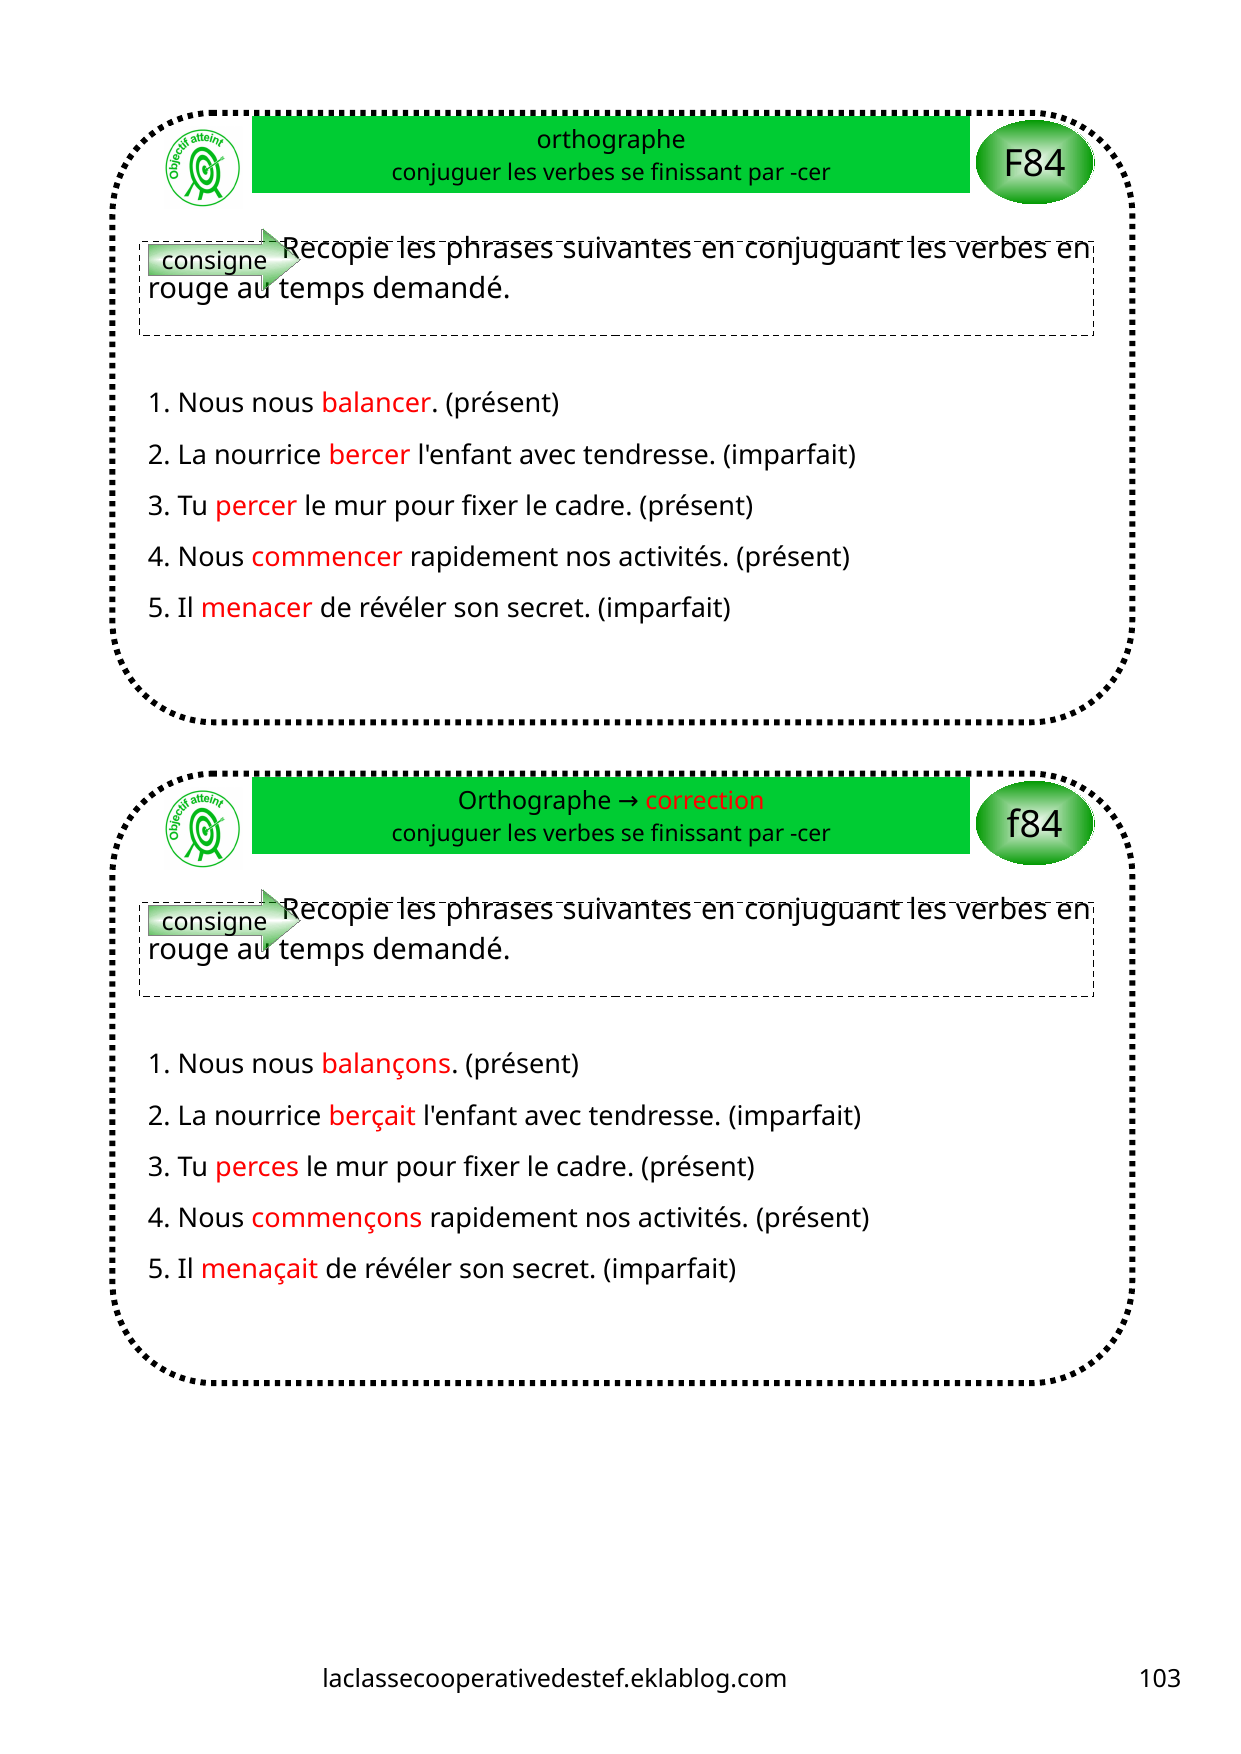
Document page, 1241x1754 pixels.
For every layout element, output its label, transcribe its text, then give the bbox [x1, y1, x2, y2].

table_cell [1098, 341, 1139, 669]
table_cell [1139, 341, 1182, 669]
table_cell [100, 973, 142, 1002]
picture [164, 787, 243, 870]
table_cell [1139, 777, 1182, 854]
table_header [1139, 88, 1182, 116]
table_cell [243, 854, 252, 869]
table_header [59, 88, 100, 116]
table_cell [1025, 825, 1035, 830]
table_cell [59, 116, 100, 193]
table_cell 1. Nous nous balançons. (présent) 2. La nourrice berçait l'enfant avec tendresse. (imparfait) 3. Tu perces le mur pour fixer le cadre. (présent) 4. Nous commençons rapidement nos activités. (présent) 5. Il menaçait de révéler son secret. (imparfait) [142, 1002, 1097, 1329]
table_header [142, 88, 252, 116]
table_cell [100, 883, 142, 973]
table_cell [1139, 313, 1182, 341]
table_cell [1098, 116, 1139, 193]
table_cell [100, 116, 142, 193]
table_header [142, 749, 252, 777]
table_cell [59, 669, 100, 720]
table_cell [248, 1330, 991, 1381]
table_cell [59, 973, 100, 1002]
table_cell [142, 669, 248, 720]
table_cell [59, 854, 100, 882]
table_cell [142, 193, 252, 222]
table_cell [1098, 1002, 1139, 1329]
table_header [1098, 749, 1139, 777]
table_cell [100, 777, 142, 854]
table_cell orthographe conjuguer les verbes se finissant par -cer [252, 116, 970, 193]
table_cell [252, 854, 970, 882]
table_cell [1139, 669, 1182, 720]
table_cell [100, 669, 142, 720]
table_cell [59, 193, 100, 222]
table_cell [100, 1002, 142, 1329]
table_cell [1037, 816, 1045, 830]
table_cell [1139, 222, 1182, 312]
table_cell [1139, 973, 1182, 1002]
table_cell [100, 1330, 142, 1381]
table_cell [142, 973, 1097, 1002]
table_cell [142, 1330, 248, 1381]
table_cell Recopie les phrases suivantes en conjuguant les verbes en rouge au temps demandé. [142, 222, 1097, 312]
table_cell [142, 313, 1097, 341]
table_cell [1098, 313, 1139, 341]
table_cell [1139, 883, 1182, 973]
table_cell [1098, 777, 1139, 854]
table_cell [1139, 1330, 1182, 1381]
table_cell [100, 193, 142, 222]
table_cell Recopie les phrases suivantes en conjuguant les verbes en rouge au temps demandé. [142, 883, 1097, 973]
table_cell [142, 854, 164, 869]
table_cell [1025, 816, 1034, 821]
table_cell [1098, 669, 1139, 720]
table_cell [970, 777, 1097, 854]
table_header [100, 749, 142, 777]
table_cell Orthographe → correction conjuguer les verbes se finissant par -cer [252, 777, 970, 854]
table_cell [248, 669, 991, 720]
table_cell [100, 854, 142, 882]
table_cell [1139, 1002, 1182, 1329]
table_cell [991, 669, 1097, 720]
table_cell [100, 341, 142, 669]
table_cell [1139, 193, 1182, 222]
table_cell [59, 1330, 100, 1381]
table_cell [1098, 973, 1139, 1002]
table_cell [1098, 193, 1139, 222]
table_cell [252, 193, 970, 222]
table_cell [100, 222, 142, 312]
picture [164, 126, 243, 209]
table_cell [59, 313, 100, 341]
table_cell [1098, 854, 1139, 882]
table_header [1139, 749, 1182, 777]
table_cell [970, 116, 1097, 193]
table_cell [142, 116, 252, 193]
table_cell [59, 1002, 100, 1329]
table_cell [59, 341, 100, 669]
table_cell [142, 870, 252, 882]
table_cell [991, 1330, 1097, 1381]
table_cell [1139, 116, 1182, 193]
table_cell [970, 193, 1097, 222]
table_cell [59, 883, 100, 973]
table_header [59, 749, 100, 777]
table_header [1098, 88, 1139, 116]
table_header [970, 88, 1097, 116]
table_cell [970, 854, 1097, 882]
table_cell [59, 222, 100, 312]
table_cell [1139, 854, 1182, 882]
table_cell [1098, 222, 1139, 312]
table_cell [1098, 883, 1139, 973]
table_cell [1098, 1330, 1139, 1381]
table_header [100, 88, 142, 116]
table_header [252, 88, 970, 116]
table_header [970, 749, 1097, 777]
table_cell 1. Nous nous balancer. (présent) 2. La nourrice bercer l'enfant avec tendresse. (imparfait) 3. Tu percer le mur pour fixer le cadre. (présent) 4. Nous commencer rapidement nos activités. (présent) 5. Il menacer de révéler son secret. (imparfait) [142, 341, 1097, 669]
table_cell [100, 313, 142, 341]
table_header [252, 749, 970, 777]
table_cell [59, 777, 100, 854]
table_cell [142, 777, 252, 854]
